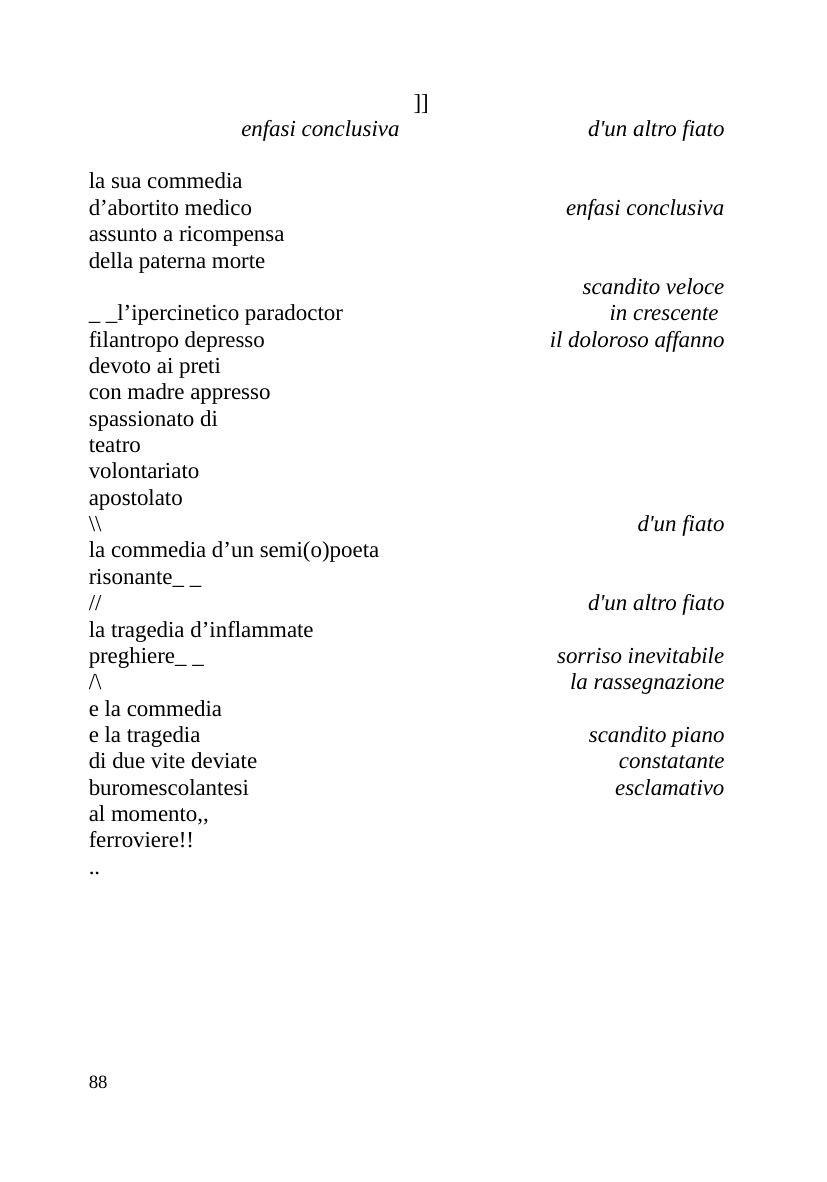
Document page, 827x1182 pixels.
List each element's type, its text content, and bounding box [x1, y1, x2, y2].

text sorriso inevitabile [413, 642, 726, 668]
text devoto ai preti [88, 352, 402, 378]
text e la commedia [88, 695, 402, 721]
text scandito veloce [413, 273, 726, 299]
text il doloroso affanno [413, 326, 726, 352]
text la sua commedia [88, 168, 402, 194]
text la tragedia d’inflammate preghiere_ _ [88, 616, 402, 668]
text la rassegnazione [413, 668, 726, 695]
text di due vite deviate [88, 747, 402, 774]
text assunto a ricompensa [88, 220, 402, 247]
text d’abortito medico [88, 194, 402, 220]
text enfasi conclusiva [88, 115, 402, 141]
text _ _l’ipercinetico paradoctor [88, 299, 402, 326]
text ferroviere!! [88, 826, 402, 853]
text d'un altro fiato [413, 589, 726, 616]
text della paterna morte [88, 247, 402, 273]
text /\ [88, 668, 402, 695]
text spassionato di [88, 405, 402, 431]
text apostolato [88, 484, 402, 510]
text buromescolantesi [88, 774, 402, 800]
text .. [88, 853, 402, 879]
text d'un altro fiato [413, 115, 726, 141]
text in crescente [413, 299, 726, 326]
text e la tragedia [88, 721, 402, 747]
text esclamativo [413, 774, 726, 800]
text // [88, 589, 402, 616]
text d'un fiato [413, 510, 726, 537]
text teatro [88, 431, 402, 457]
text la commedia d’un semi(o)poeta risonante_ _ [88, 537, 402, 589]
text filantropo depresso [88, 326, 402, 352]
text ]] [413, 88, 726, 115]
text enfasi conclusiva [413, 194, 726, 220]
text al momento,, [88, 800, 402, 826]
text scandito piano [413, 721, 726, 747]
text constatante [413, 747, 726, 774]
text \\ [88, 510, 402, 537]
text volontariato [88, 457, 402, 484]
text con madre appresso [88, 378, 402, 405]
